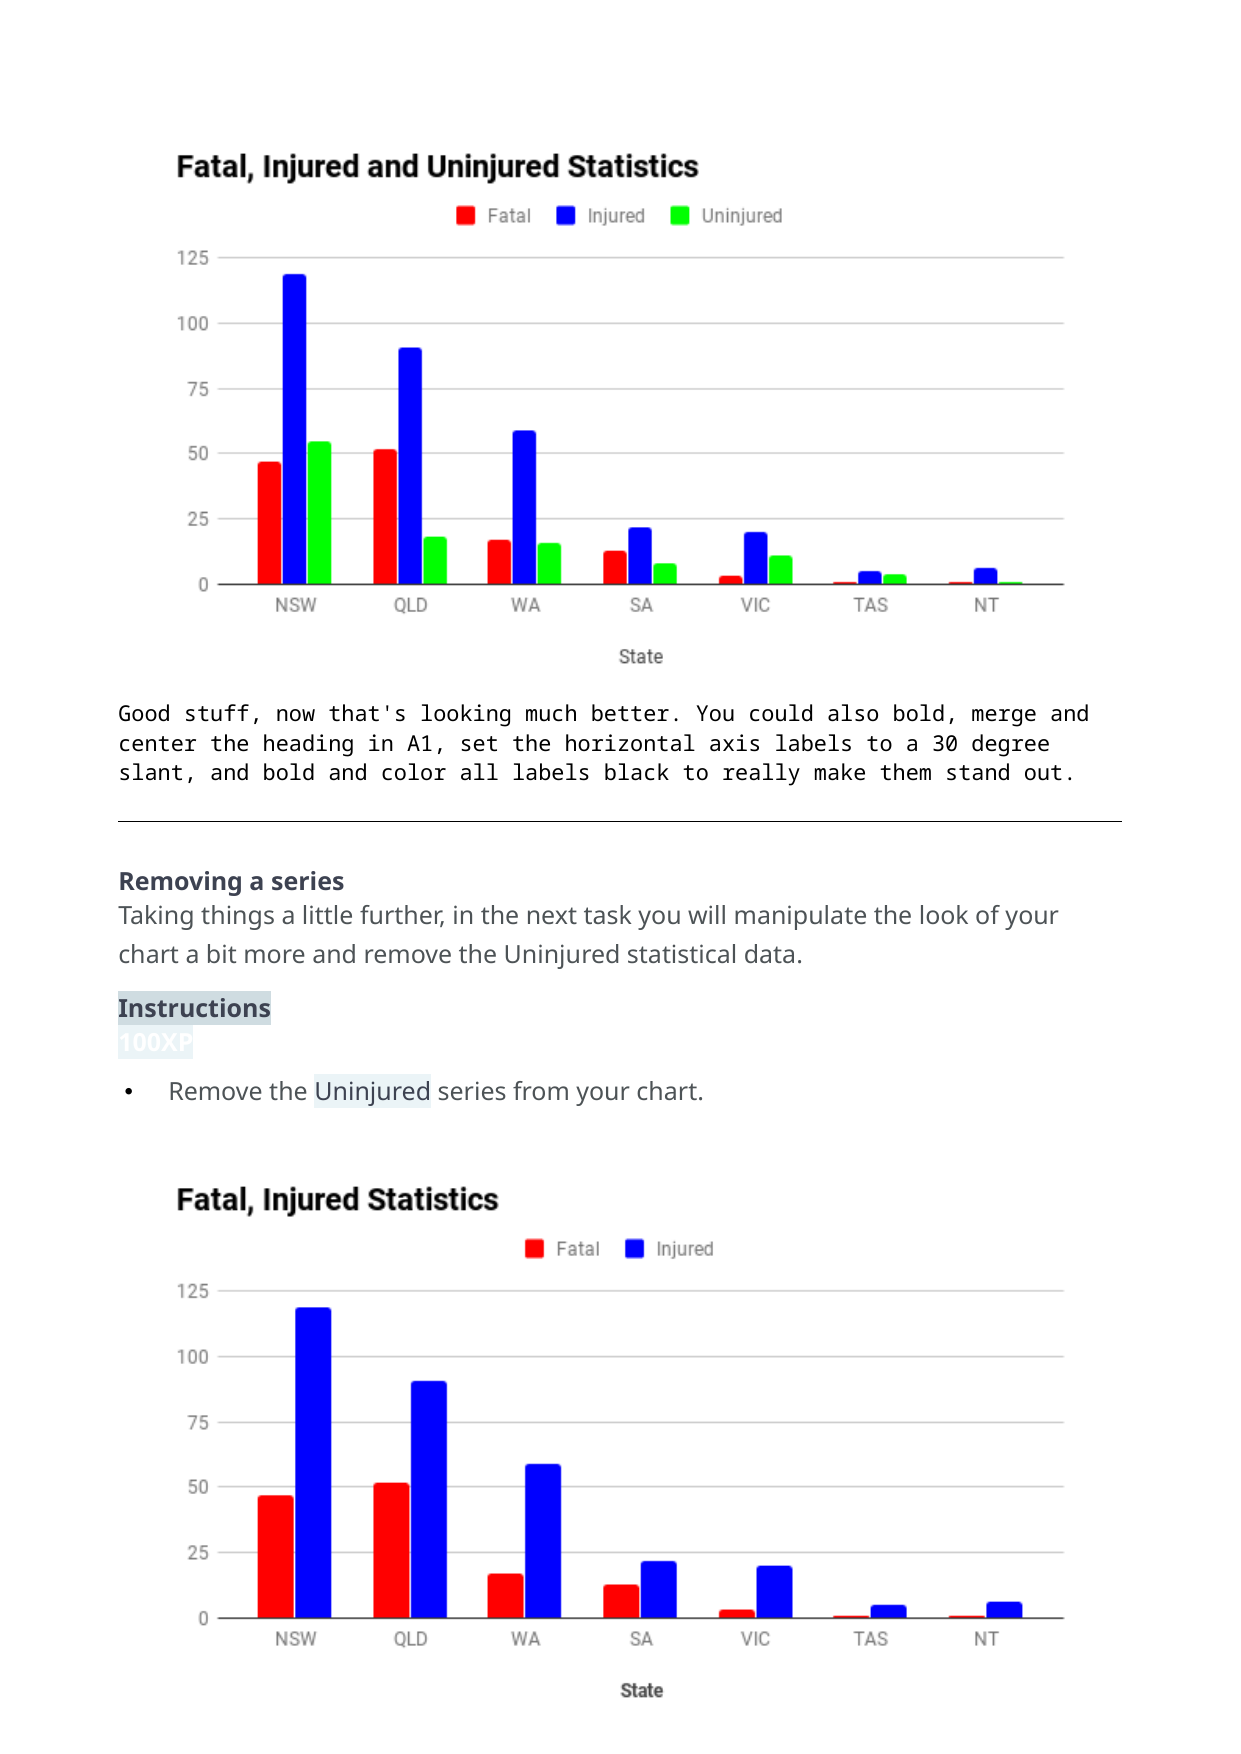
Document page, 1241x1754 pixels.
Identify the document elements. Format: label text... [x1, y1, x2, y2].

list Remove the Uninjured series from your chart. [124, 1074, 1116, 1108]
subtitle Removing a series [118, 864, 1122, 898]
text Taking things a little further, in the next task you will manipulate the look of your chart a bit more and remove the Uninjured statistical data. [118, 898, 1122, 971]
subtitle Instructions [118, 991, 1109, 1025]
text 100XP [118, 1025, 1109, 1059]
text Good stuff, now that's looking much better. You could also bold, merge and center the heading in A1, set the horizontal axis labels to a 30 degree slant, and bold and color all labels black to really make them stand out. [118, 178, 1122, 787]
